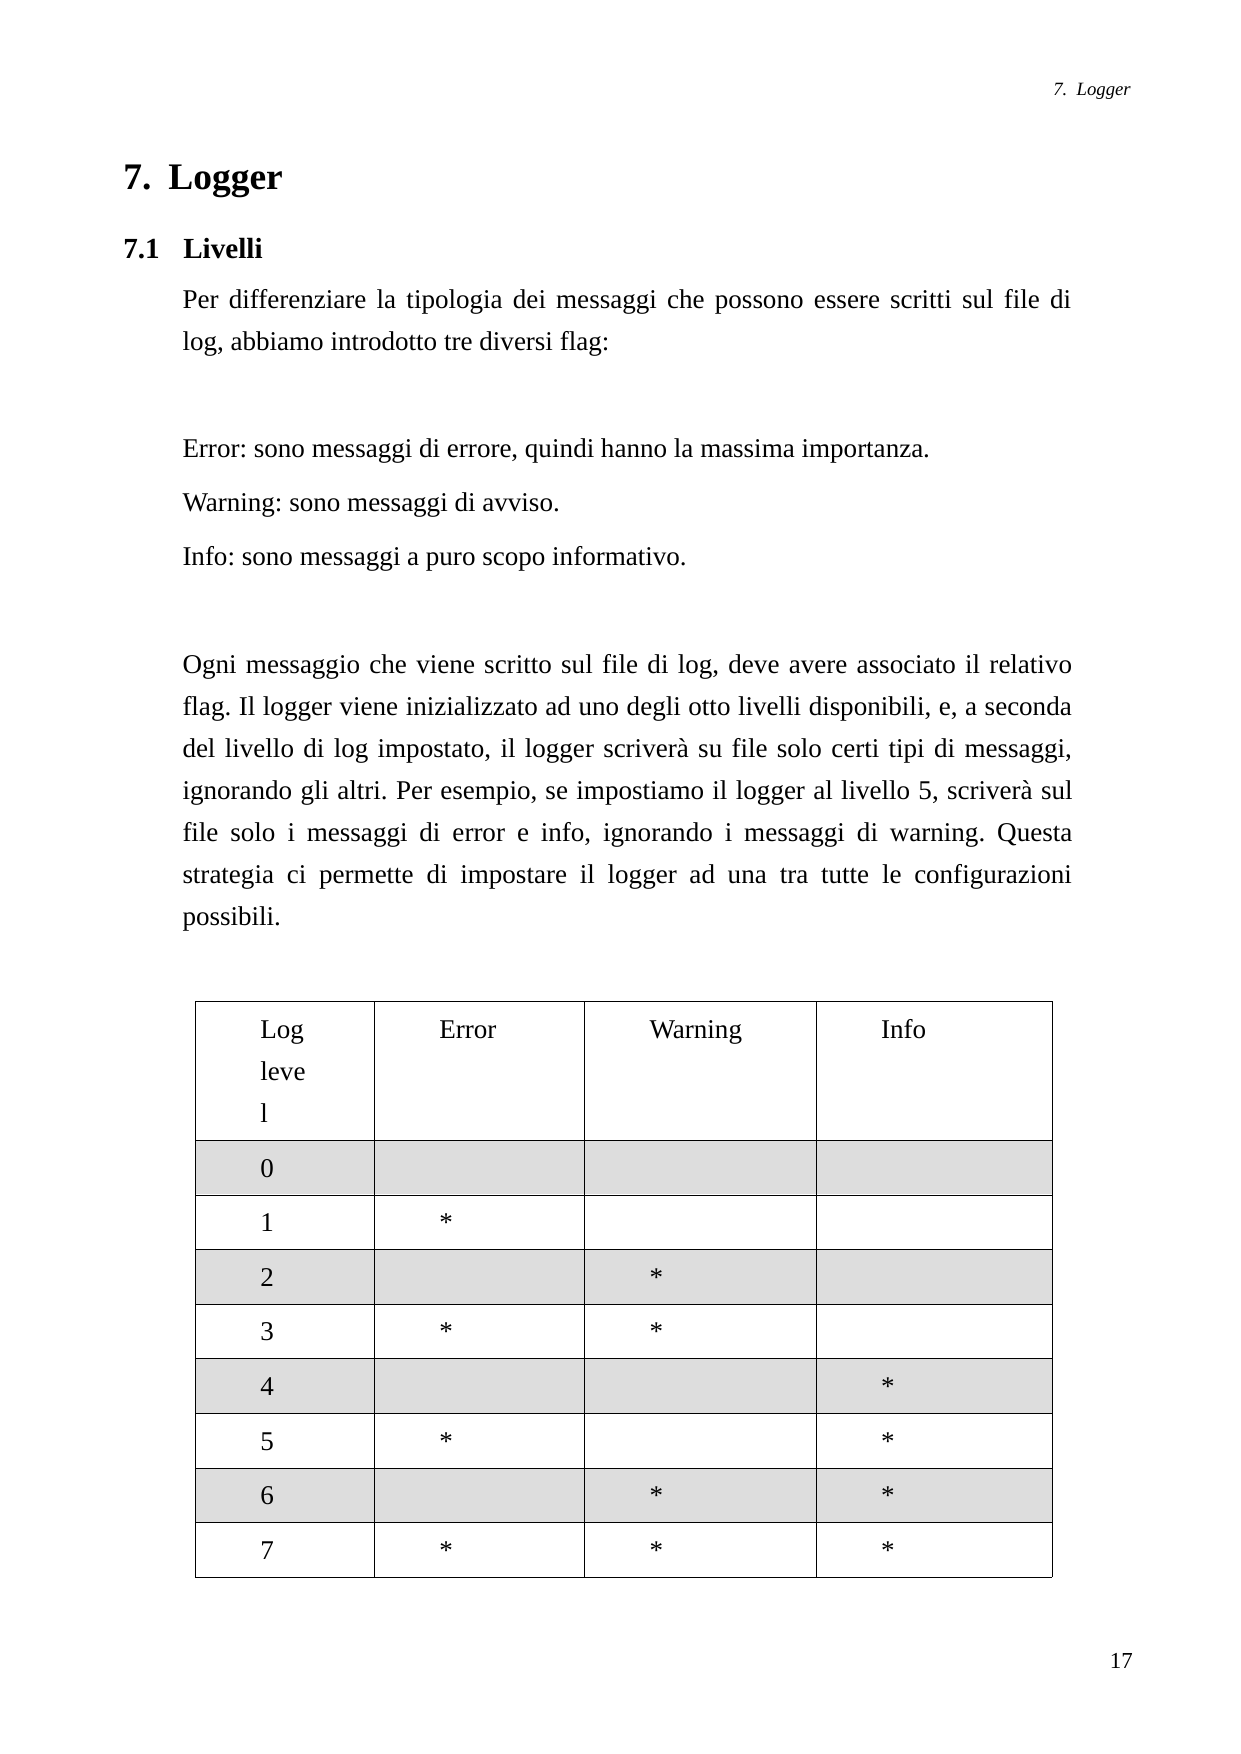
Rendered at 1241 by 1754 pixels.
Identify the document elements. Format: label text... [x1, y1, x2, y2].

table_cell * [817, 1414, 1052, 1467]
table_cell [817, 1305, 1052, 1358]
table_cell 6 [196, 1469, 374, 1522]
table_cell * [375, 1523, 584, 1577]
table_cell 1 [196, 1196, 374, 1249]
text Error: sono messaggi di errore, quindi hanno la massima importanza. [182, 432, 1073, 463]
table_cell [585, 1196, 816, 1249]
table_cell * [817, 1469, 1052, 1522]
table_cell [585, 1359, 816, 1413]
table_header Error [375, 1002, 584, 1140]
table_cell [375, 1141, 584, 1194]
table_header Info [817, 1002, 1052, 1140]
text Ogni messaggio che viene scritto sul file di log, deve avere associato il relativo flag. Il logger viene inizializzato ad uno degli otto livelli disponibili, e, a seconda del livello di log impostato, il logger scriverà su file solo certi tipi di messaggi, ignorando gli altri. Per esempio, se impostiamo il logger al livello 5, scriverà sul file solo i messaggi di error e info, ignorando i messaggi di warning. Questa strategia ci permette di impostare il logger ad una tra tutte le configurazioni possibili. [182, 648, 1073, 931]
table_cell [375, 1359, 584, 1413]
text Info: sono messaggi a puro scopo informativo. [182, 540, 1073, 571]
table_cell 4 [196, 1359, 374, 1413]
subtitle Logger [123, 154, 1132, 197]
table_cell [585, 1414, 816, 1467]
table_cell * [585, 1305, 816, 1358]
table_cell 5 [196, 1414, 374, 1467]
table_cell [585, 1141, 816, 1194]
table_cell * [375, 1196, 584, 1249]
table_cell 2 [196, 1250, 374, 1304]
table_cell 0 [196, 1141, 374, 1194]
table_cell [375, 1250, 584, 1304]
table_header Warning [585, 1002, 816, 1140]
table_cell [817, 1250, 1052, 1304]
table_cell * [585, 1250, 816, 1304]
table_cell * [585, 1469, 816, 1522]
table_cell * [817, 1523, 1052, 1577]
table_cell 3 [196, 1305, 374, 1358]
table_cell * [375, 1414, 584, 1467]
table_cell * [375, 1305, 584, 1358]
text Per differenziare la tipologia dei messaggi che possono essere scritti sul file di log, abbiamo introdotto tre diversi flag: [182, 283, 1073, 356]
table_cell [375, 1469, 584, 1522]
subtitle Livelli [123, 231, 1132, 264]
text Warning: sono messaggi di avviso. [182, 486, 1073, 517]
table_cell 7 [196, 1523, 374, 1577]
table_cell * [585, 1523, 816, 1577]
table_cell * [817, 1359, 1052, 1413]
table_cell [817, 1141, 1052, 1194]
table_cell [817, 1196, 1052, 1249]
table_header Log level [196, 1002, 374, 1140]
